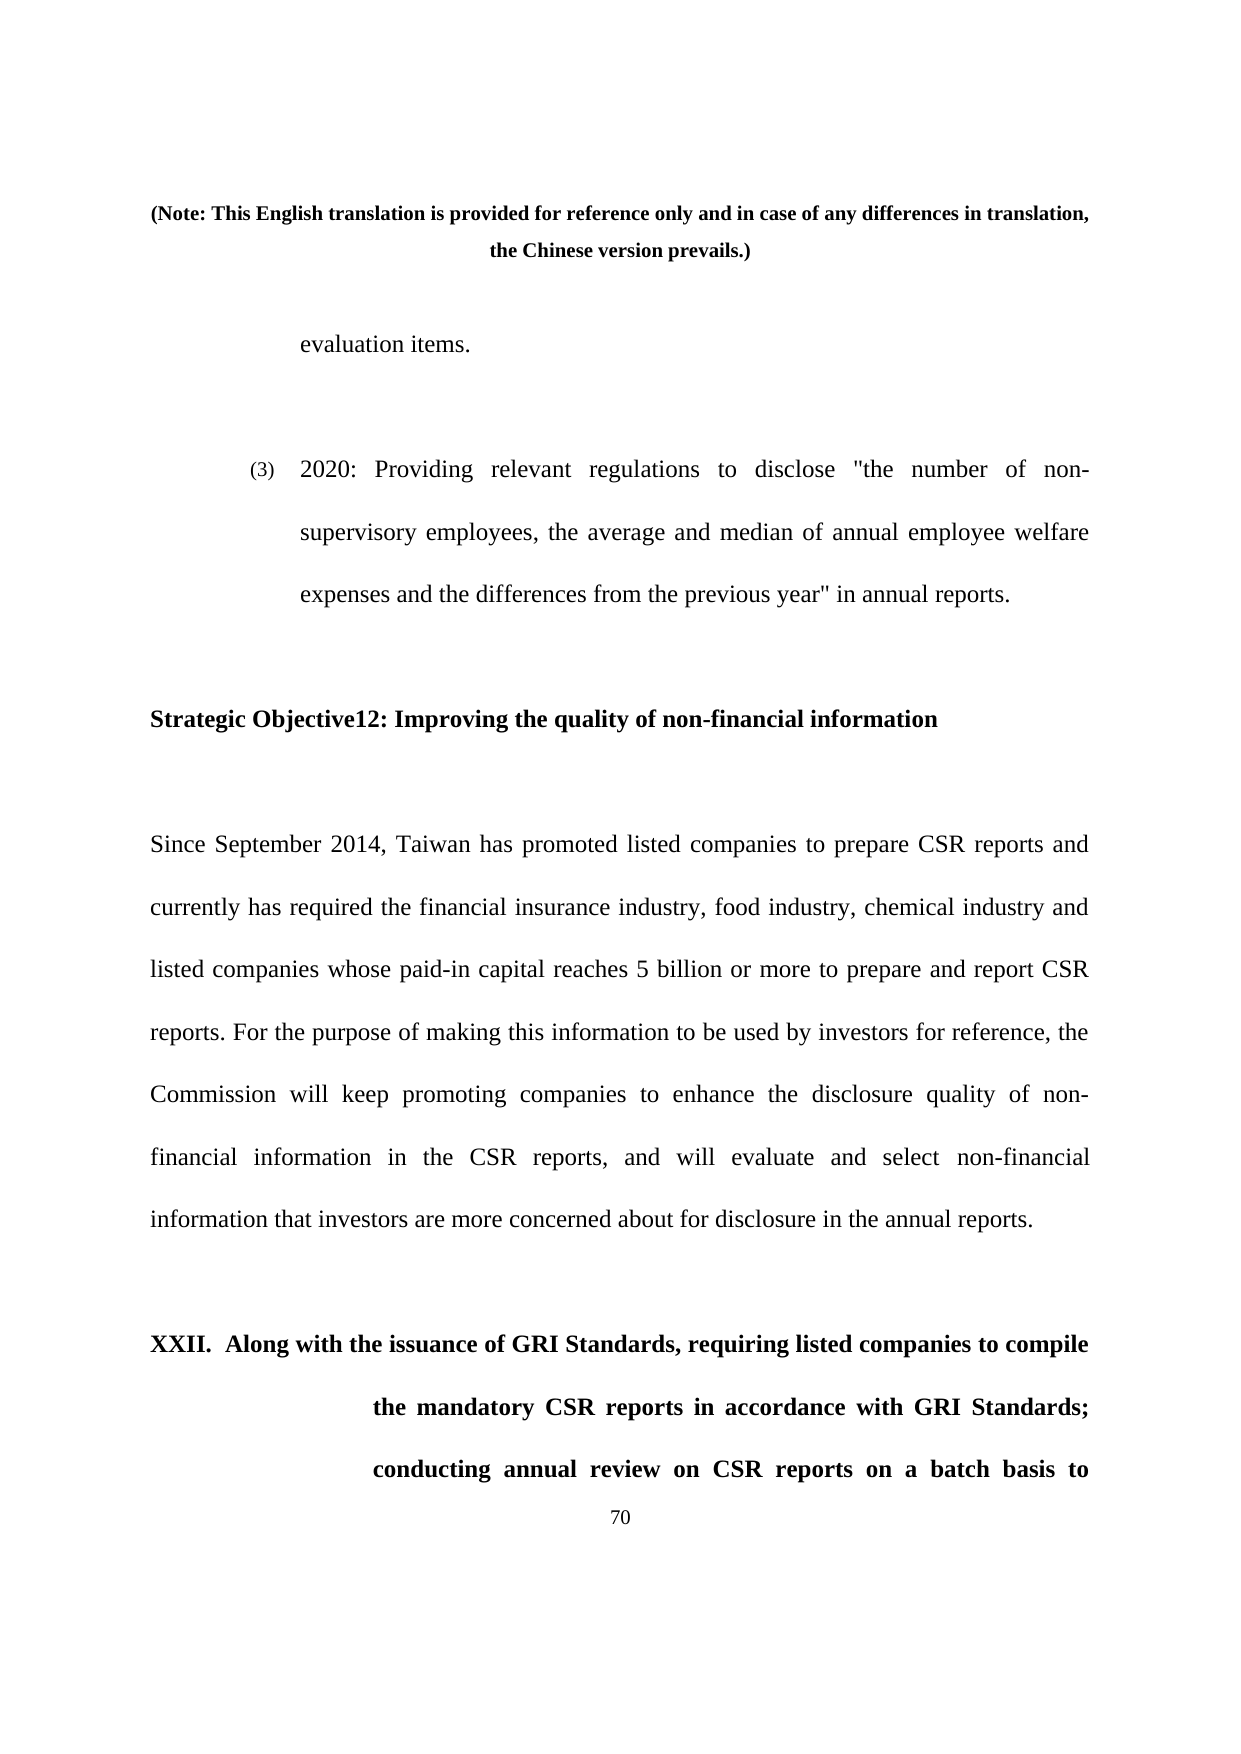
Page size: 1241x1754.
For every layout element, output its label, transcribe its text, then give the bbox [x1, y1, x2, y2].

list Along with the issuance of GRI Standards, requiring listed companies to compile the mandatory CSR reports in accordance with GRI Standards; conducting annual review on CSR reports on a batch basis to [150, 1302, 1090, 1489]
text Since September 2014, Taiwan has promoted listed companies to prepare CSR reports and currently has required the financial insurance industry, food industry, chemical industry and listed companies whose paid-in capital reaches 5 billion or more to prepare and report CSR reports. For the purpose of making this information to be used by investors for reference, the Commission will keep promoting companies to enhance the disclosure quality of non-financial information in the CSR reports, and will evaluate and select non-financial information that investors are more concerned about for disclosure in the annual reports. [150, 802, 1090, 1239]
list evaluation items. [250, 302, 1090, 364]
text Strategic Objective12: Improving the quality of non-financial information [150, 677, 1090, 739]
list 2020: Providing relevant regulations to disclose "the number of non-supervisory employees, the average and median of annual employee welfare expenses and the differences from the previous year" in annual reports. [250, 427, 1090, 614]
